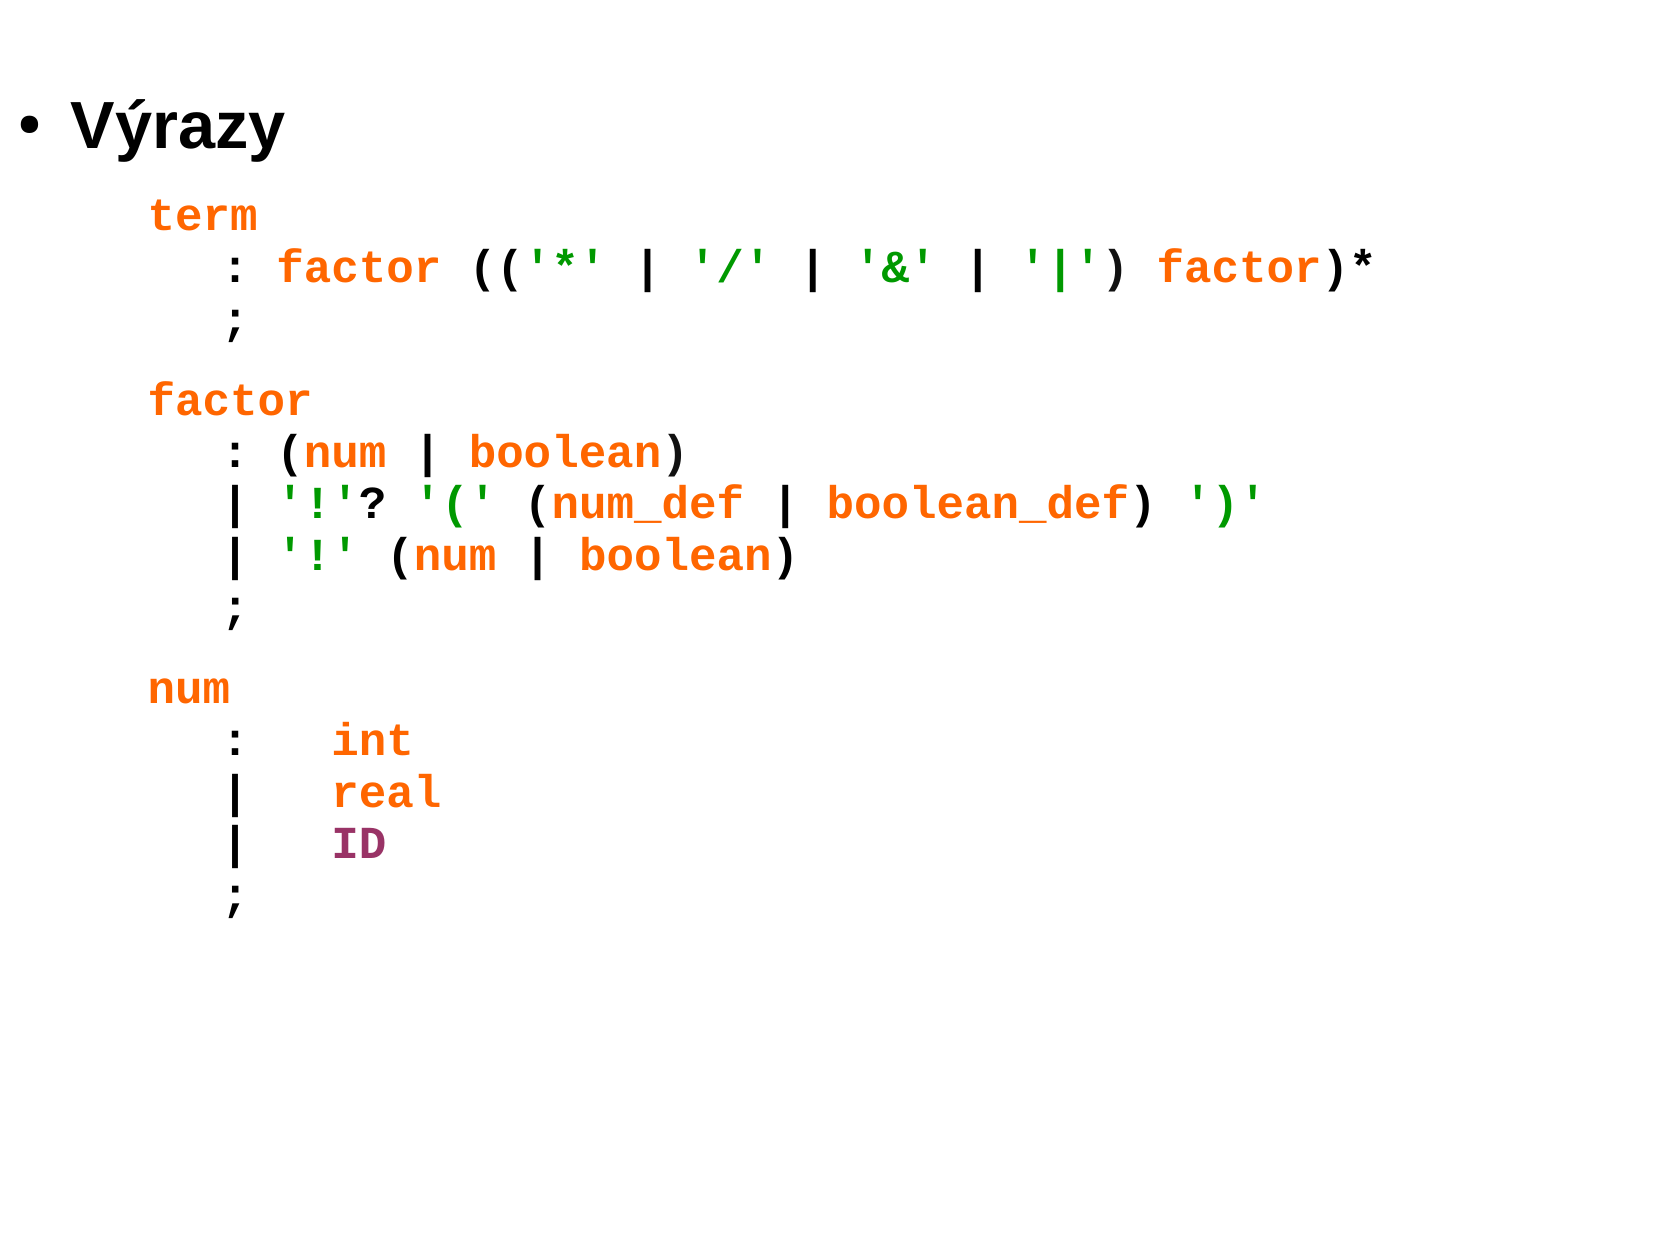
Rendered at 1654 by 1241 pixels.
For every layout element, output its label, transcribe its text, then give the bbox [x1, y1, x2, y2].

list Výrazy term : factor (('*' | '/' | '&' | '|') factor)* ; factor : (num | boolean) | '!'? '(' (num_def | boolean_def) ')' | '!' (num | boolean) ; num : int | real | ID ; [0, 88, 1571, 1109]
